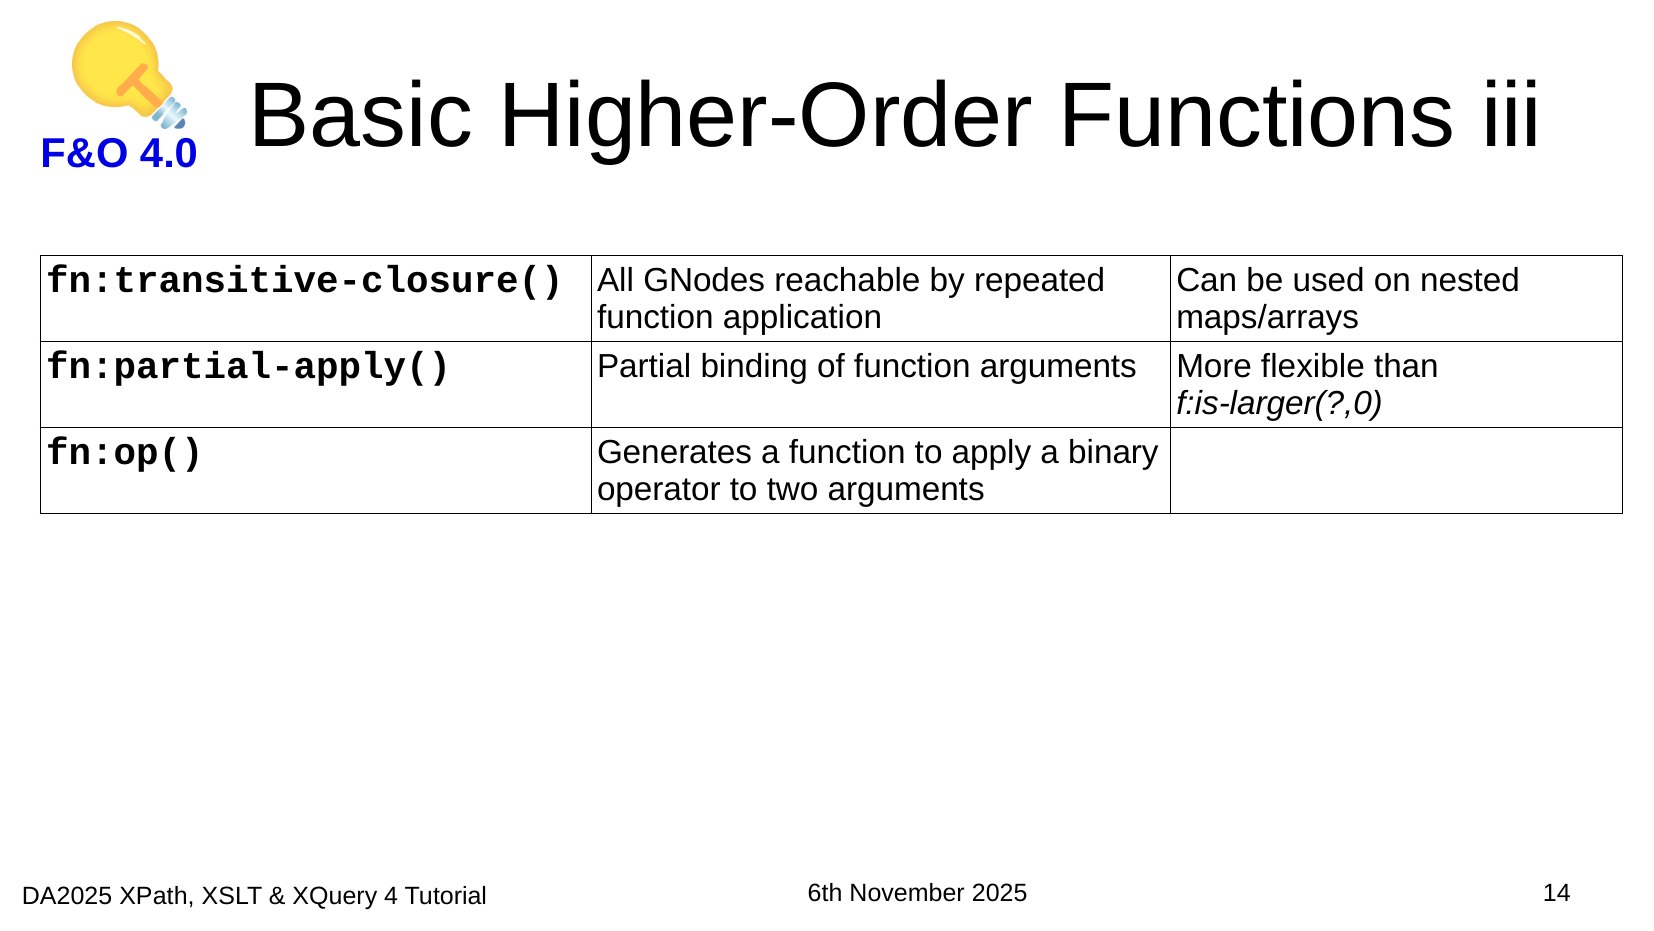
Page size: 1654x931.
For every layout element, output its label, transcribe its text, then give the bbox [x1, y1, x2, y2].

table_header fn:transitive-closure() [41, 256, 591, 341]
table_cell Partial binding of function arguments [592, 342, 1170, 427]
table_header Can be used on nested maps/arrays [1171, 256, 1622, 341]
table_header All GNodes reachable by repeated function application [592, 256, 1170, 341]
table_cell [1171, 428, 1622, 513]
picture [72, 21, 187, 129]
table_cell More flexible than f:is-larger(?,0) [1171, 342, 1622, 427]
title Basic Higher-Order Functions iii [222, 37, 1571, 193]
table_cell fn:op() [41, 428, 591, 513]
table_cell Generates a function to apply a binary operator to two arguments [592, 428, 1170, 513]
table_cell fn:partial-apply() [41, 342, 591, 427]
